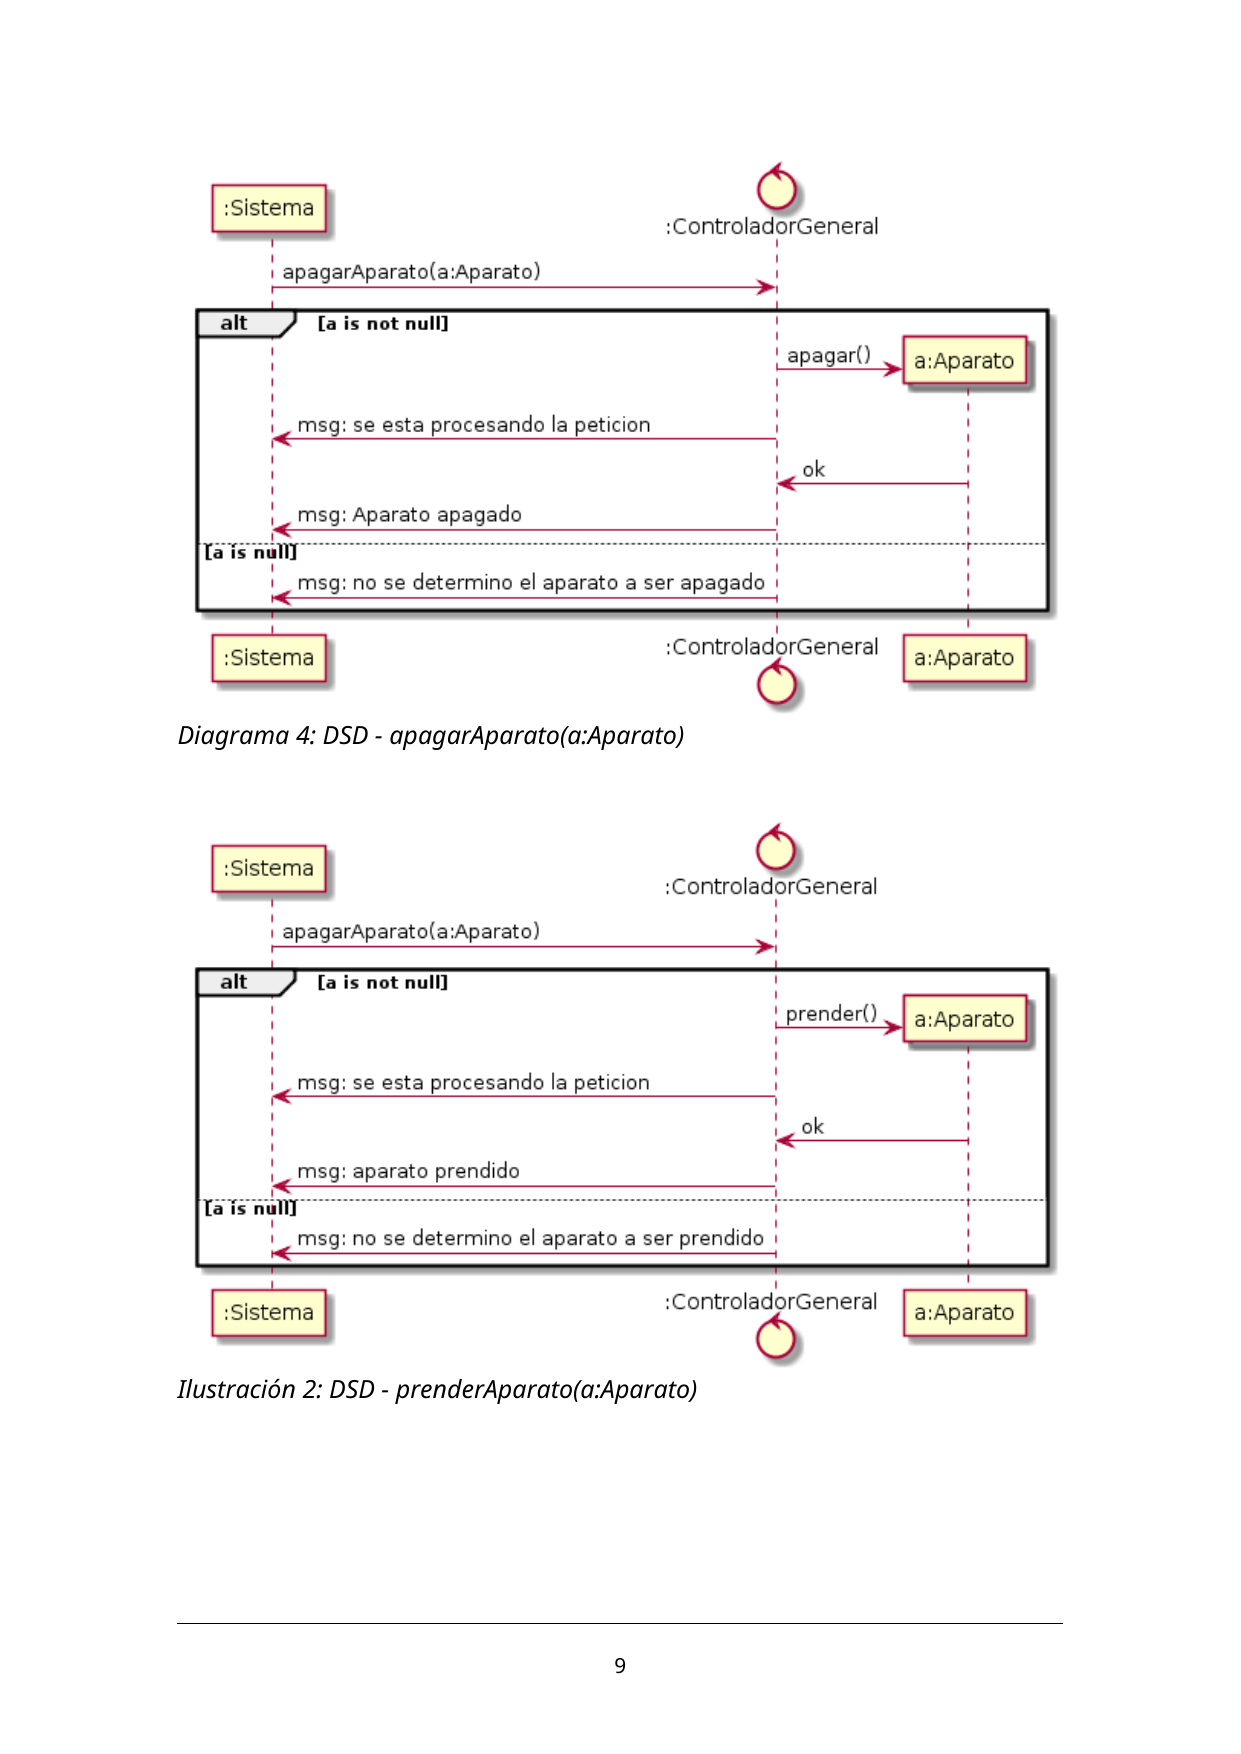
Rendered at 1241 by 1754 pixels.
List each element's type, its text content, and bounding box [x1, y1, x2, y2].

picture [177, 821, 1063, 1372]
text Ilustración 2: DSD - prenderAparato(a:Aparato) [177, 1372, 1063, 1406]
picture [177, 160, 1063, 718]
text Diagrama 4: DSD - apagarAparato(a:Aparato) [177, 718, 1063, 752]
